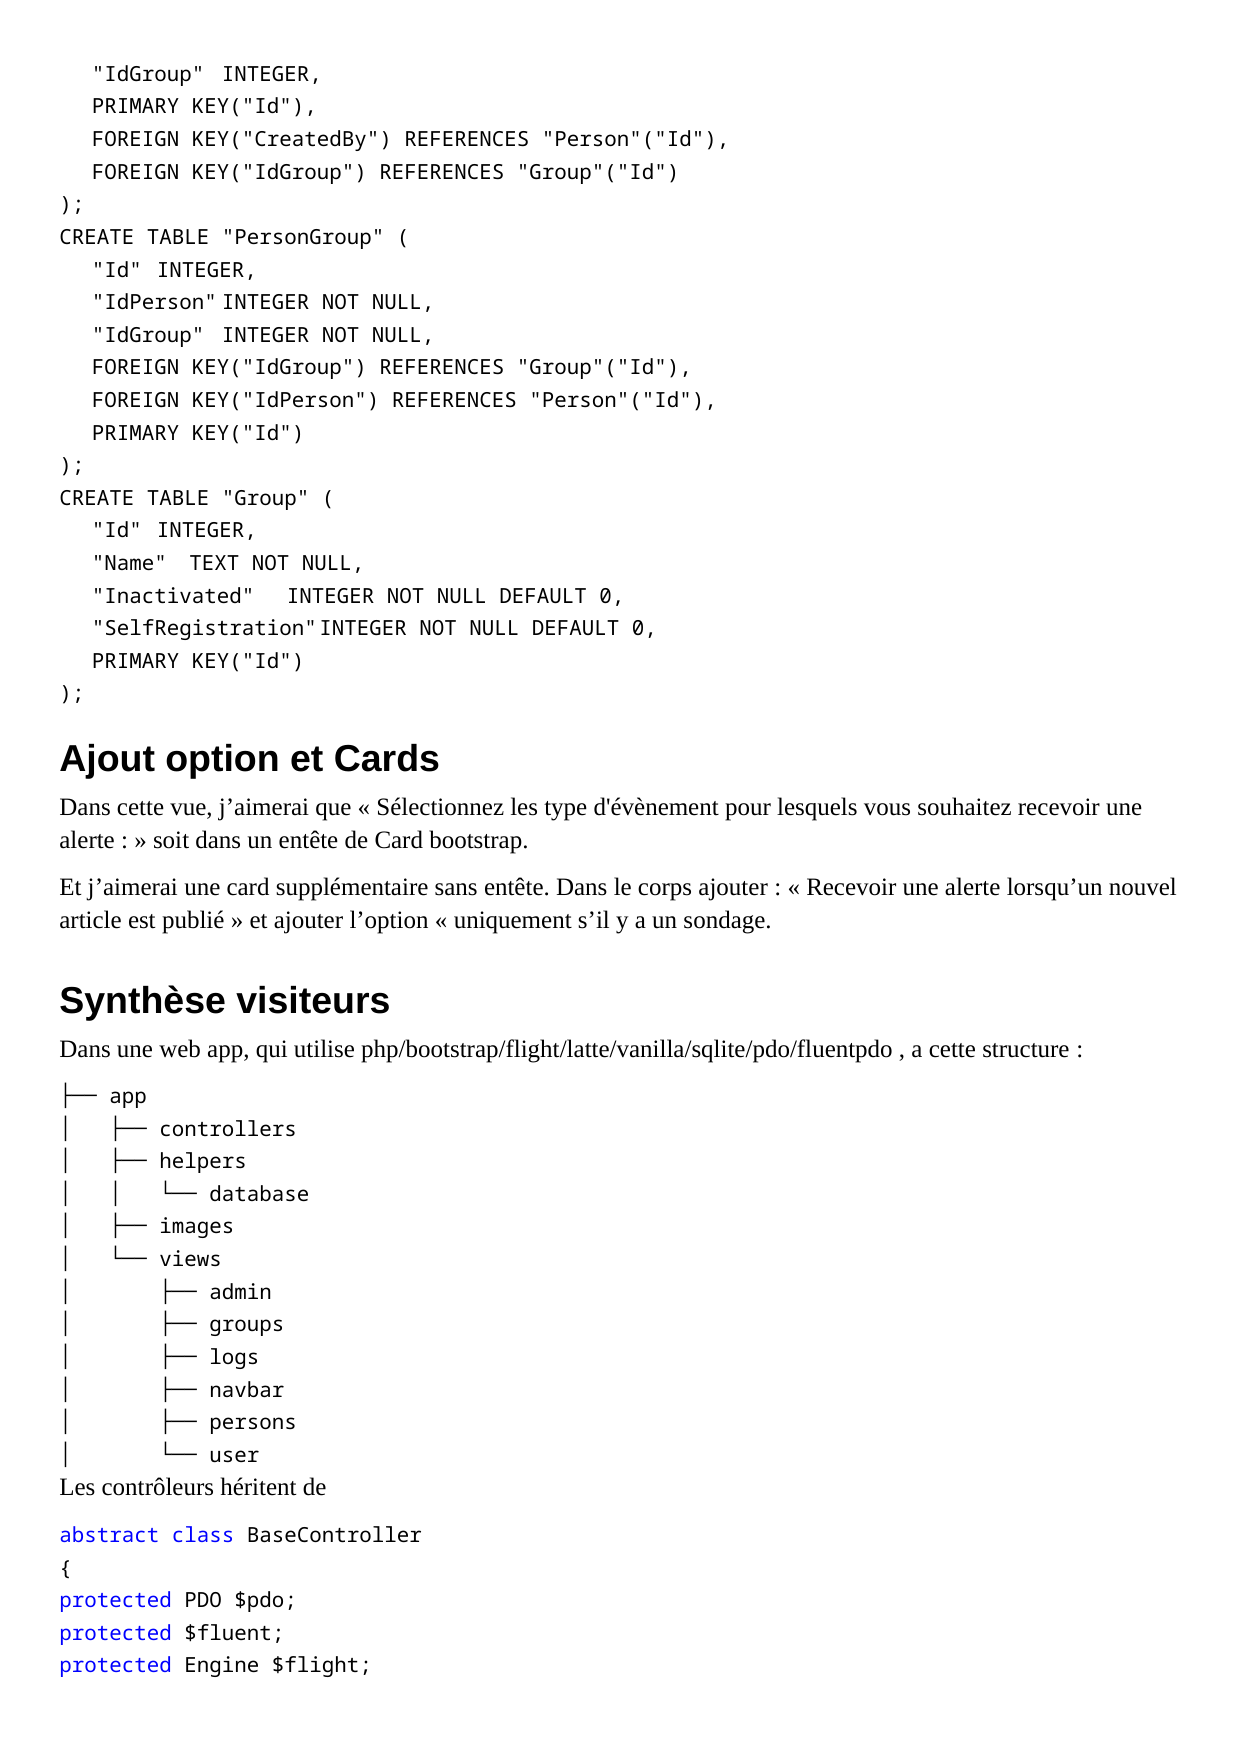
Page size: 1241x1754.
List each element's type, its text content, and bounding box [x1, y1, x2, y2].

text "SelfRegistration" INTEGER NOT NULL DEFAULT 0, [59, 613, 1181, 642]
text FOREIGN KEY("IdGroup") REFERENCES "Group"("Id") [59, 157, 1181, 185]
text protected Engine $flight; [59, 1651, 1181, 1679]
text Et j’aimerai une card supplémentaire sans entête. Dans le corps ajouter : « Recevoir une alerte lorsqu’un nouvel article est publié » et ajouter l’option « uniquement s’il y a un sondage. [59, 872, 1181, 934]
text "Inactivated" INTEGER NOT NULL DEFAULT 0, [59, 581, 1181, 609]
text │ └── user [59, 1440, 1181, 1468]
text "IdGroup" INTEGER, [59, 59, 1181, 87]
text PRIMARY KEY("Id") [59, 646, 1181, 674]
text FOREIGN KEY("IdGroup") REFERENCES "Group"("Id"), [59, 352, 1181, 381]
text │ ├── helpers [59, 1146, 1181, 1175]
subtitle Ajout option et Cards [59, 736, 1181, 779]
text "IdGroup" INTEGER NOT NULL, [59, 320, 1181, 348]
text PRIMARY KEY("Id"), [59, 92, 1181, 120]
text protected PDO $pdo; [59, 1585, 1181, 1614]
text "Id" INTEGER, [59, 516, 1181, 544]
text Dans une web app, qui utilise php/bootstrap/flight/latte/vanilla/sqlite/pdo/fluentpdo , a cette structure : [59, 1034, 1181, 1062]
text Les contrôleurs héritent de [59, 1472, 1181, 1501]
subtitle Synthèse visiteurs [59, 978, 1181, 1021]
text ├── app [59, 1081, 1181, 1110]
text ); [59, 189, 1181, 218]
text │ ├── groups [59, 1309, 1181, 1338]
text protected $fluent; [59, 1618, 1181, 1646]
text │ ├── admin [59, 1277, 1181, 1305]
text "IdPerson" INTEGER NOT NULL, [59, 287, 1181, 316]
text │ ├── images [59, 1212, 1181, 1240]
text FOREIGN KEY("IdPerson") REFERENCES "Person"("Id"), [59, 385, 1181, 413]
text CREATE TABLE "Group" ( [59, 483, 1181, 511]
text Dans cette vue, j’aimerai que « Sélectionnez les type d'évènement pour lesquels vous souhaitez recevoir une alerte : » soit dans un entête de Card bootstrap. [59, 792, 1181, 853]
text ); [59, 678, 1181, 707]
text PRIMARY KEY("Id") [59, 418, 1181, 446]
text │ └── views [59, 1244, 1181, 1273]
text "Id" INTEGER, [59, 255, 1181, 283]
text │ ├── logs [59, 1342, 1181, 1371]
text abstract class BaseController [59, 1520, 1181, 1548]
text { [59, 1553, 1181, 1581]
text │ ├── navbar [59, 1375, 1181, 1403]
text "Name" TEXT NOT NULL, [59, 548, 1181, 577]
text FOREIGN KEY("CreatedBy") REFERENCES "Person"("Id"), [59, 124, 1181, 153]
text │ │ └── database [59, 1179, 1181, 1207]
text │ ├── persons [59, 1407, 1181, 1436]
text CREATE TABLE "PersonGroup" ( [59, 222, 1181, 251]
text │ ├── controllers [59, 1114, 1181, 1142]
text ); [59, 450, 1181, 479]
